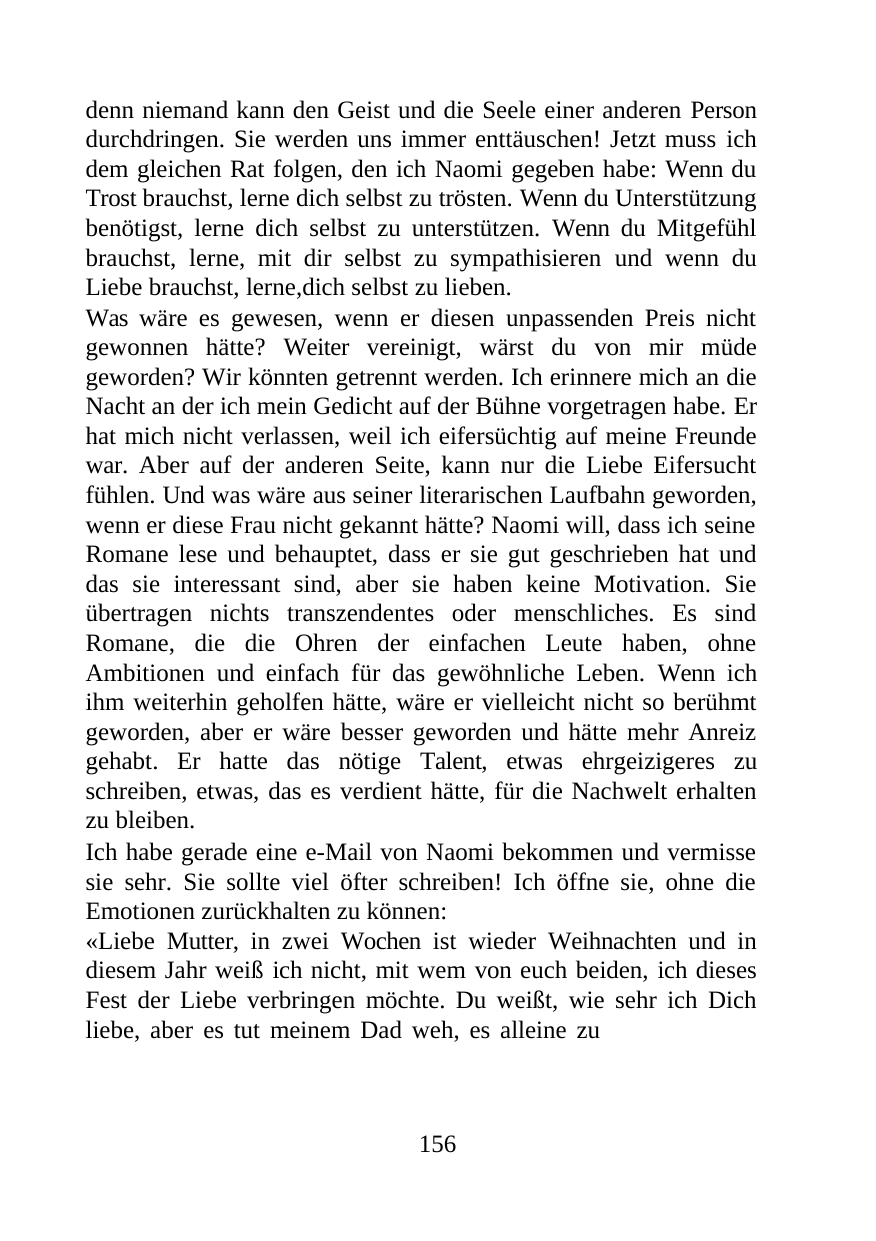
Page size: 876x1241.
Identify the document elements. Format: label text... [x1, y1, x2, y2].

text denn niemand kann den Geist und die Seele einer anderen Person durchdringen. Sie werden uns immer enttäuschen! Jetzt muss ich dem gleichen Rat folgen, den ich Naomi gegeben habe: Wenn du Trost brauchst, lerne dich selbst zu trösten. Wenn du Unterstützung benötigst, lerne dich selbst zu unterstützen. Wenn du Mitgefühl brauchst, lerne, mit dir selbst zu sympathisieren und wenn du Liebe brauchst, lerne,dich selbst zu lieben. [85, 95, 757, 301]
text Was wäre es gewesen, wenn er diesen unpassenden Preis nicht gewonnen hätte? Weiter vereinigt, wärst du von mir müde geworden? Wir könnten getrennt werden. Ich erinnere mich an die Nacht an der ich mein Gedicht auf der Bühne vorgetragen habe. Er hat mich nicht verlassen, weil ich eifersüchtig auf meine Freunde war. Aber auf der anderen Seite, kann nur die Liebe Eifersucht fühlen. Und was wäre aus seiner literarischen Laufbahn geworden, wenn er diese Frau nicht gekannt hätte? Naomi will, dass ich seine Romane lese und behauptet, dass er sie gut geschrieben hat und das sie interessant sind, aber sie haben keine Motivation. Sie übertragen nichts transzendentes oder menschliches. Es sind Romane, die die Ohren der einfachen Leute haben, ohne Ambitionen und einfach für das gewöhnliche Leben. Wenn ich ihm weiterhin geholfen hätte, wäre er vielleicht nicht so berühmt geworden, aber er wäre besser geworden und hätte mehr Anreiz gehabt. Er hatte das nötige Talent, etwas ehrgeizigeres zu schreiben, etwas, das es verdient hätte, für die Nachwelt erhalten zu bleiben. [85, 303, 757, 834]
text Ich habe gerade eine e-Mail von Naomi bekommen und vermisse sie sehr. Sie sollte viel öfter schreiben! Ich öffne sie, ohne die Emotionen zurückhalten zu können: [85, 837, 757, 925]
text «Liebe Mutter, in zwei Wochen ist wieder Weihnachten und in diesem Jahr weiß ich nicht, mit wem von euch beiden, ich dieses Fest der Liebe verbringen möchte. Du weißt, wie sehr ich Dich liebe, aber es tut meinem Dad weh, es alleine zu [85, 926, 757, 1043]
